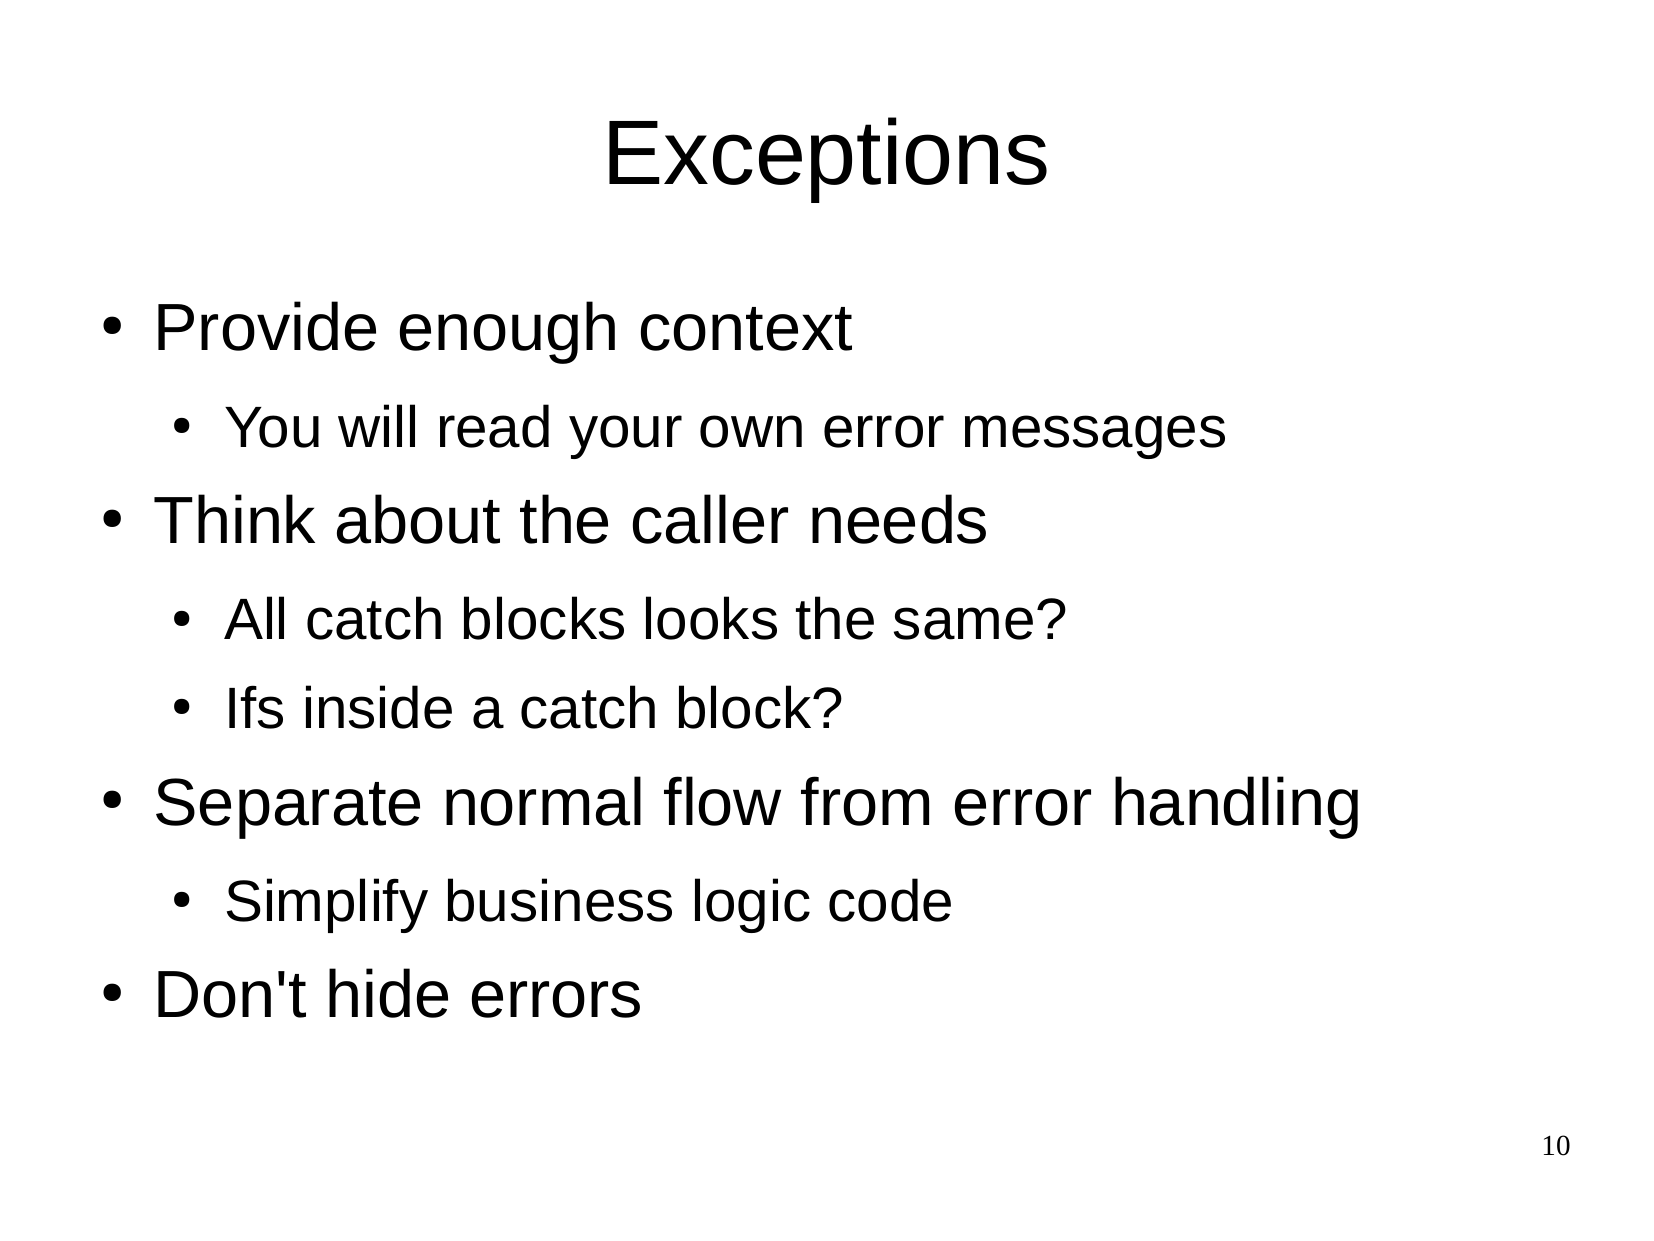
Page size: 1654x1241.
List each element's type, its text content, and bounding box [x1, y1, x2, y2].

list Provide enough context You will read your own error messages Think about the caller needs All catch blocks looks the same? Ifs inside a catch block? Separate normal flow from error handling Simplify business logic code Don't hide errors [82, 290, 1571, 1109]
title Exceptions [82, 49, 1571, 257]
